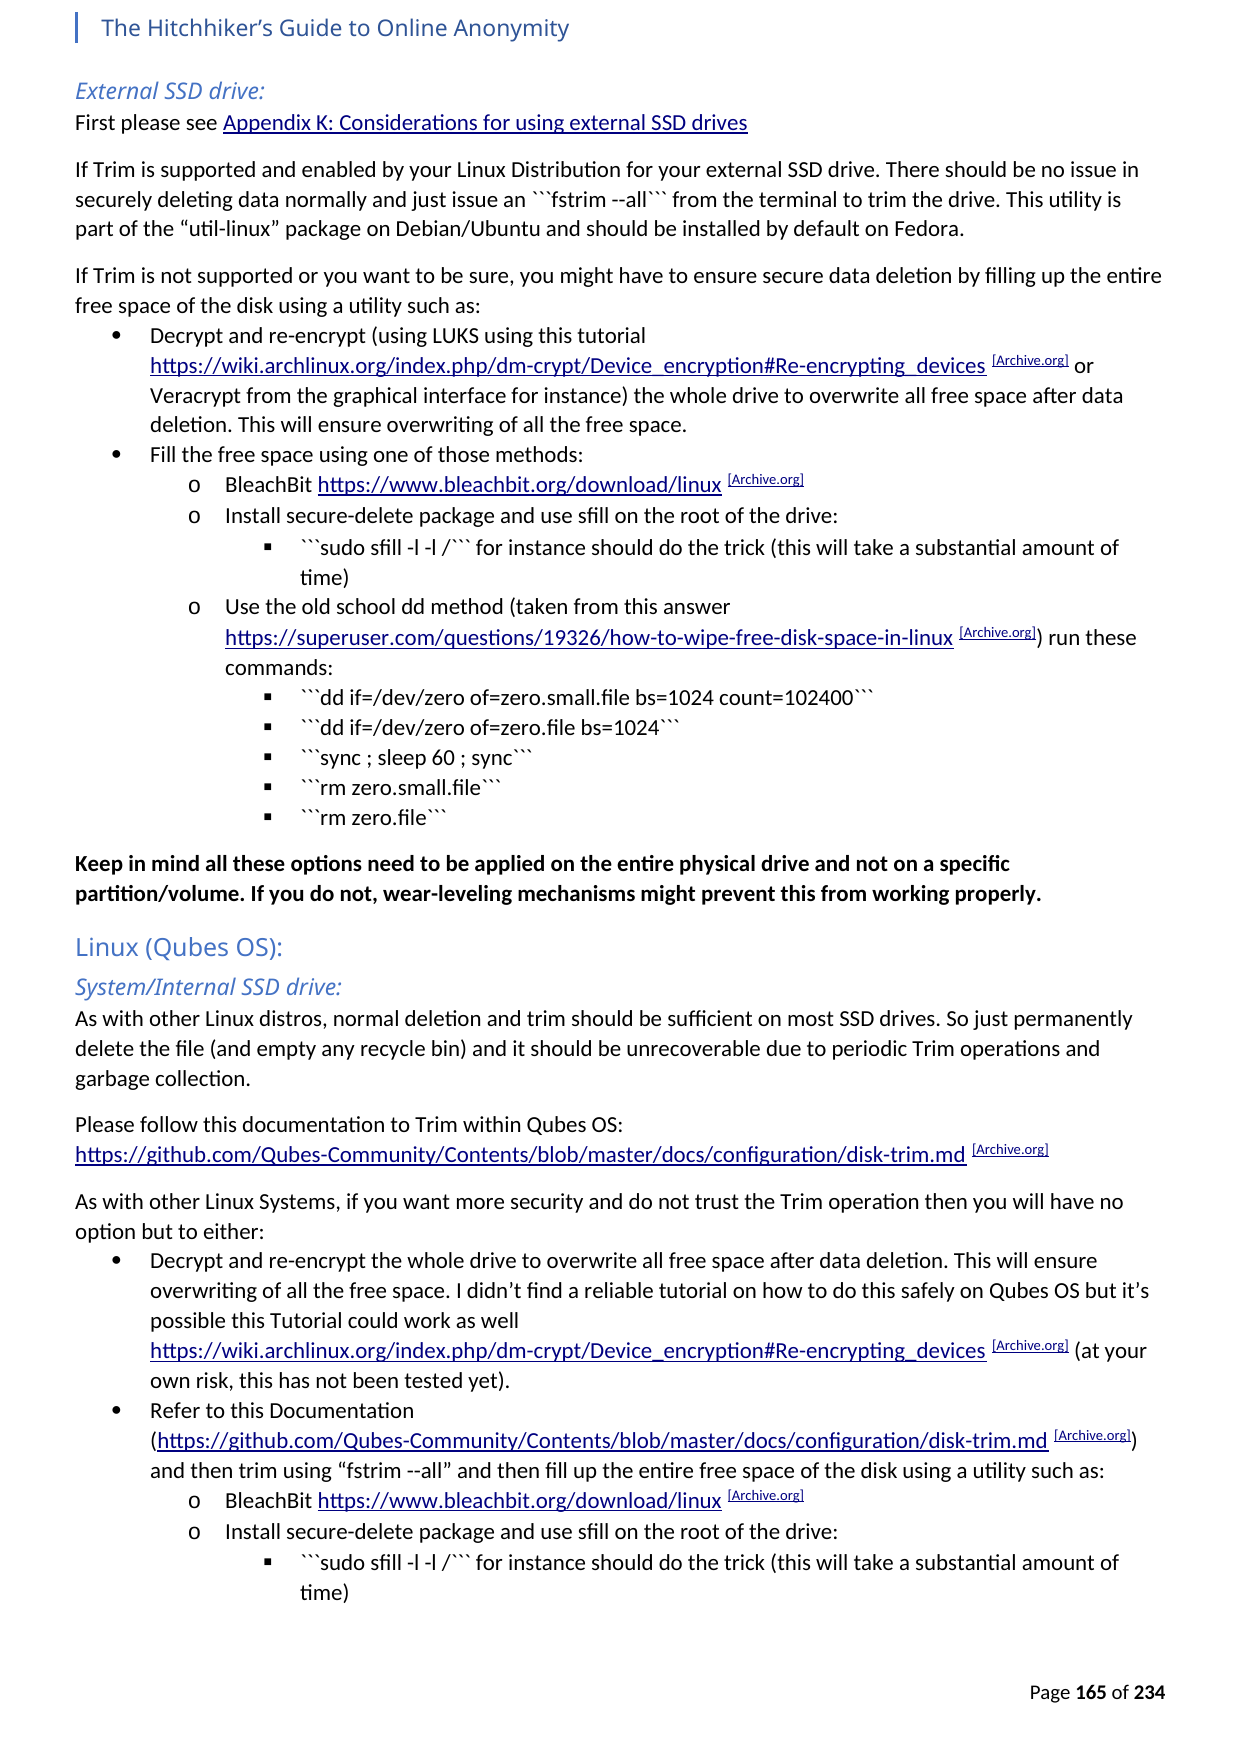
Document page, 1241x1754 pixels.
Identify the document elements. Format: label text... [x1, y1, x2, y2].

subtitle System/Internal SSD drive: [75, 971, 1165, 1002]
list Refer to this Documentation (https://github.com/Qubes-Community/Contents/blob/master/docs/configuration/disk-trim.md [Archive.org]) and then trim using “fstrim --all” and then fill up the entire free space of the disk using a utility such as: [112, 1396, 1165, 1484]
list BleachBit https://www.bleachbit.org/download/linux [Archive.org] [187, 1486, 1165, 1515]
list ```sync ; sleep 60 ; sync``` [262, 743, 1165, 771]
list Decrypt and re-encrypt (using LUKS using this tutorial https://wiki.archlinux.org/index.php/dm-crypt/Device_encryption#Re-encrypting_devices [Archive.org] or Veracrypt from the graphical interface for instance) the whole drive to overwrite all free space after data deletion. This will ensure overwriting of all the free space. [112, 321, 1165, 439]
list ```sudo sfill -l -l /``` for instance should do the trick (this will take a substantial amount of time) [262, 1548, 1165, 1606]
subtitle Linux (Qubes OS): [75, 930, 1165, 964]
text If Trim is not supported or you want to be sure, you might have to ensure secure data deletion by filling up the entire free space of the disk using a utility such as: [75, 261, 1165, 319]
text First please see Appendix K: Considerations for using external SSD drives [75, 108, 1165, 136]
list Install secure-delete package and use sfill on the root of the drive: [187, 1517, 1165, 1546]
list Decrypt and re-encrypt the whole drive to overwrite all free space after data deletion. This will ensure overwriting of all the free space. I didn’t find a reliable tutorial on how to do this safely on Qubes OS but it’s possible this Tutorial could work as well https://wiki.archlinux.org/index.php/dm-crypt/Device_encryption#Re-encrypting_devices [Archive.org] (at your own risk, this has not been tested yet). [112, 1247, 1165, 1394]
text As with other Linux distros, normal deletion and trim should be sufficient on most SSD drives. So just permanently delete the file (and empty any recycle bin) and it should be unrecoverable due to periodic Trim operations and garbage collection. [75, 1004, 1165, 1092]
text As with other Linux Systems, if you want more security and do not trust the Trim operation then you will have no option but to either: [75, 1187, 1165, 1245]
text If Trim is supported and enabled by your Linux Distribution for your external SSD drive. There should be no issue in securely deleting data normally and just issue an ```fstrim --all``` from the terminal to trim the drive. This utility is part of the “util-linux” package on Debian/Ubuntu and should be installed by default on Fedora. [75, 155, 1165, 243]
subtitle External SSD drive: [75, 75, 1165, 106]
list ```rm zero.file``` [262, 803, 1165, 831]
list Install secure-delete package and use sfill on the root of the drive: [187, 502, 1165, 531]
text Keep in mind all these options need to be applied on the entire physical drive and not on a specific partition/volume. If you do not, wear-leveling mechanisms might prevent this from working properly. [75, 849, 1165, 907]
list Use the old school dd method (taken from this answer https://superuser.com/questions/19326/how-to-wipe-free-disk-space-in-linux [Archive.org]) run these commands: [187, 592, 1165, 681]
list ```rm zero.small.file``` [262, 773, 1165, 801]
text Please follow this documentation to Trim within Qubes OS: https://github.com/Qubes-Community/Contents/blob/master/docs/configuration/disk-trim.md [Archive.org] [75, 1110, 1165, 1168]
list ```sudo sfill -l -l /``` for instance should do the trick (this will take a substantial amount of time) [262, 533, 1165, 591]
list ```dd if=/dev/zero of=zero.file bs=1024``` [262, 713, 1165, 741]
list BleachBit https://www.bleachbit.org/download/linux [Archive.org] [187, 470, 1165, 499]
list Fill the free space using one of those methods: [112, 441, 1165, 468]
list ```dd if=/dev/zero of=zero.small.file bs=1024 count=102400``` [262, 683, 1165, 711]
